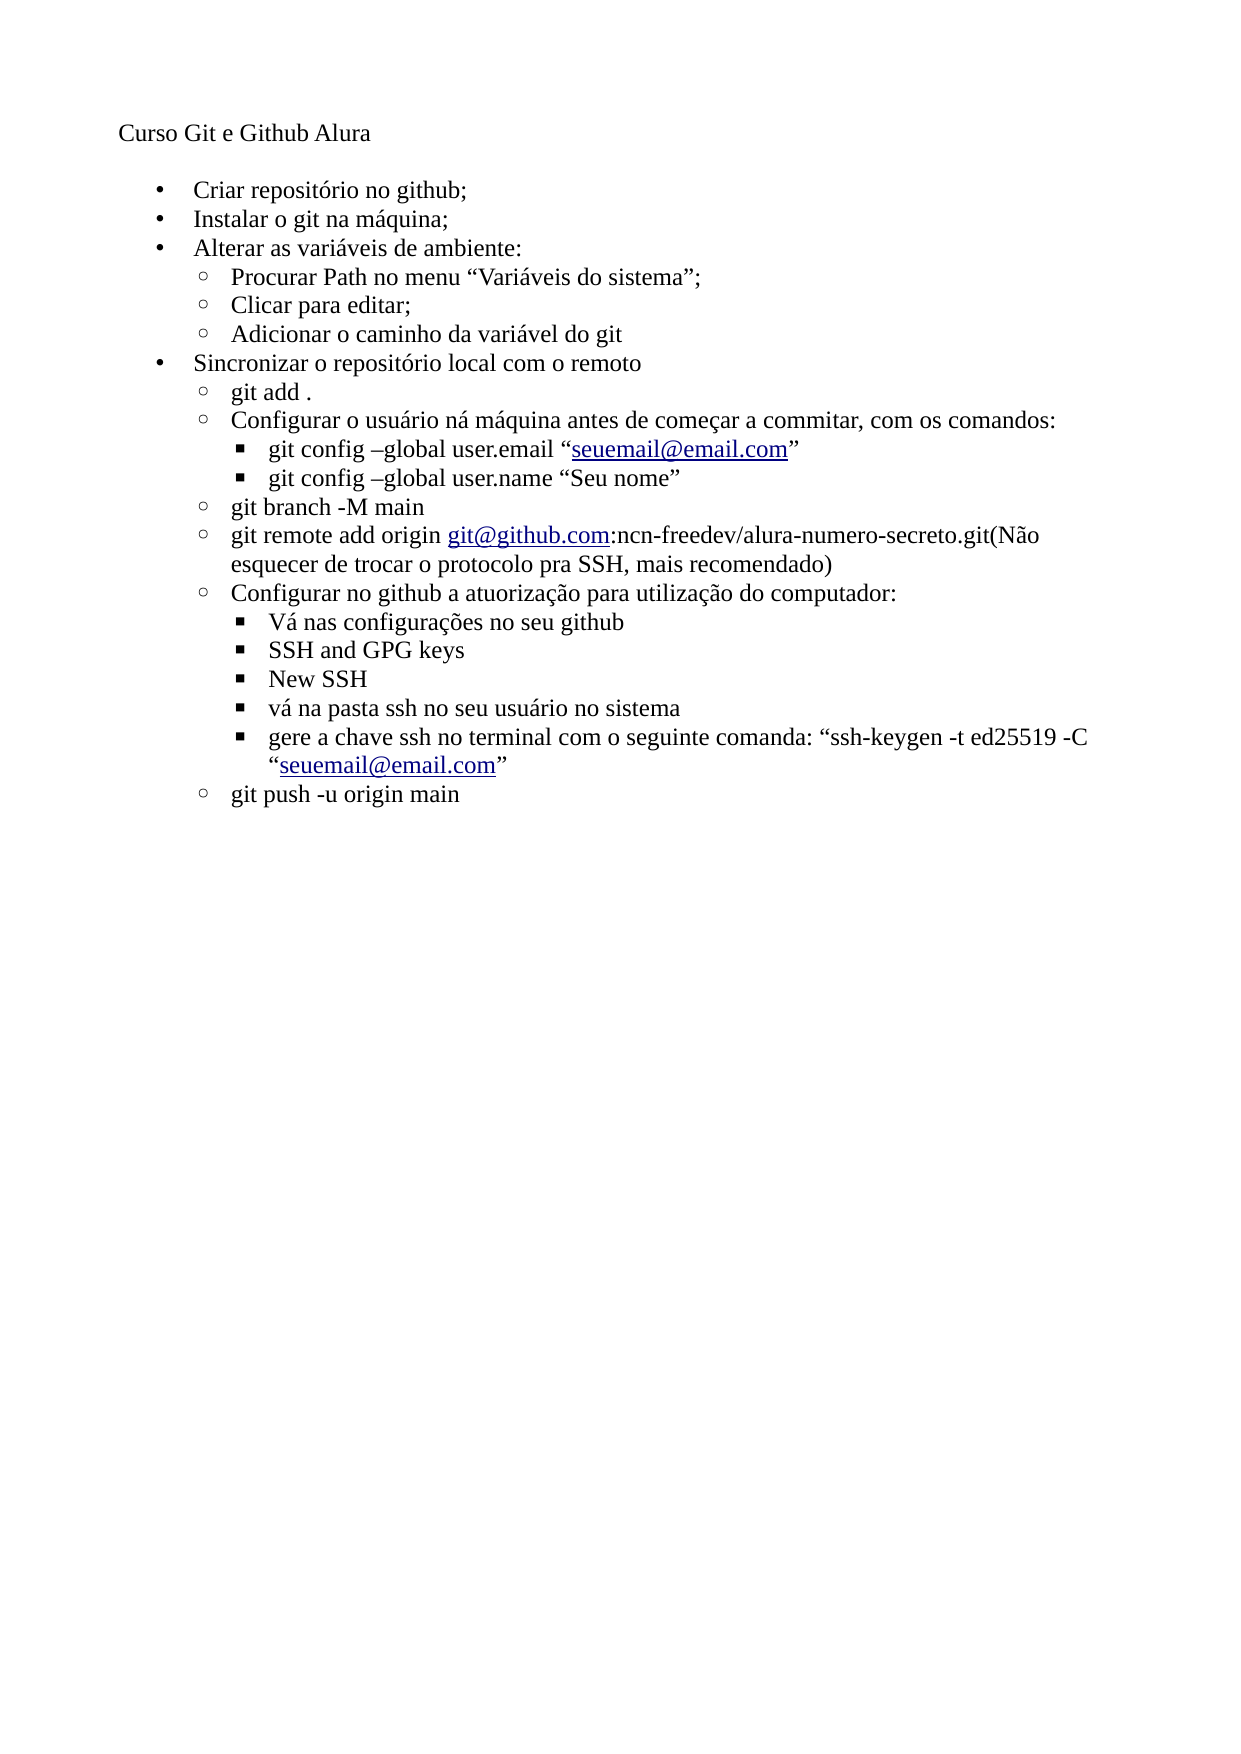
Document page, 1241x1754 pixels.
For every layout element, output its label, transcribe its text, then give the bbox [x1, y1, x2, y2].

list Configurar o usuário ná máquina antes de começar a commitar, com os comandos: [193, 406, 1122, 434]
list git add . [193, 377, 1122, 406]
list Sincronizar o repositório local com o remoto [156, 348, 1122, 377]
list New SSH [231, 664, 1122, 693]
list Criar repositório no github; [156, 176, 1122, 204]
text Curso Git e Github Alura [118, 118, 1122, 147]
list Procurar Path no menu “Variáveis do sistema”; [193, 262, 1122, 291]
list Clicar para editar; [193, 291, 1122, 319]
list SSH and GPG keys [231, 636, 1122, 664]
list git branch -M main [193, 492, 1122, 521]
list Alterar as variáveis de ambiente: [156, 233, 1122, 262]
list git config –global user.name “Seu nome” [231, 463, 1122, 492]
list Instalar o git na máquina; [156, 204, 1122, 233]
list git remote add origin git@github.com:ncn-freedev/alura-numero-secreto.git(Não esquecer de trocar o protocolo pra SSH, mais recomendado) [193, 521, 1122, 578]
list Configurar no github a atuorização para utilização do computador: [193, 578, 1122, 607]
list Adicionar o caminho da variável do git [193, 319, 1122, 348]
list git config –global user.email “seuemail@email.com” [231, 434, 1122, 463]
list git push -u origin main [193, 779, 1122, 808]
list vá na pasta ssh no seu usuário no sistema [231, 693, 1122, 722]
list gere a chave ssh no terminal com o seguinte comanda: “ssh-keygen -t ed25519 -C “seuemail@email.com” [231, 722, 1122, 779]
list Vá nas configurações no seu github [231, 607, 1122, 636]
